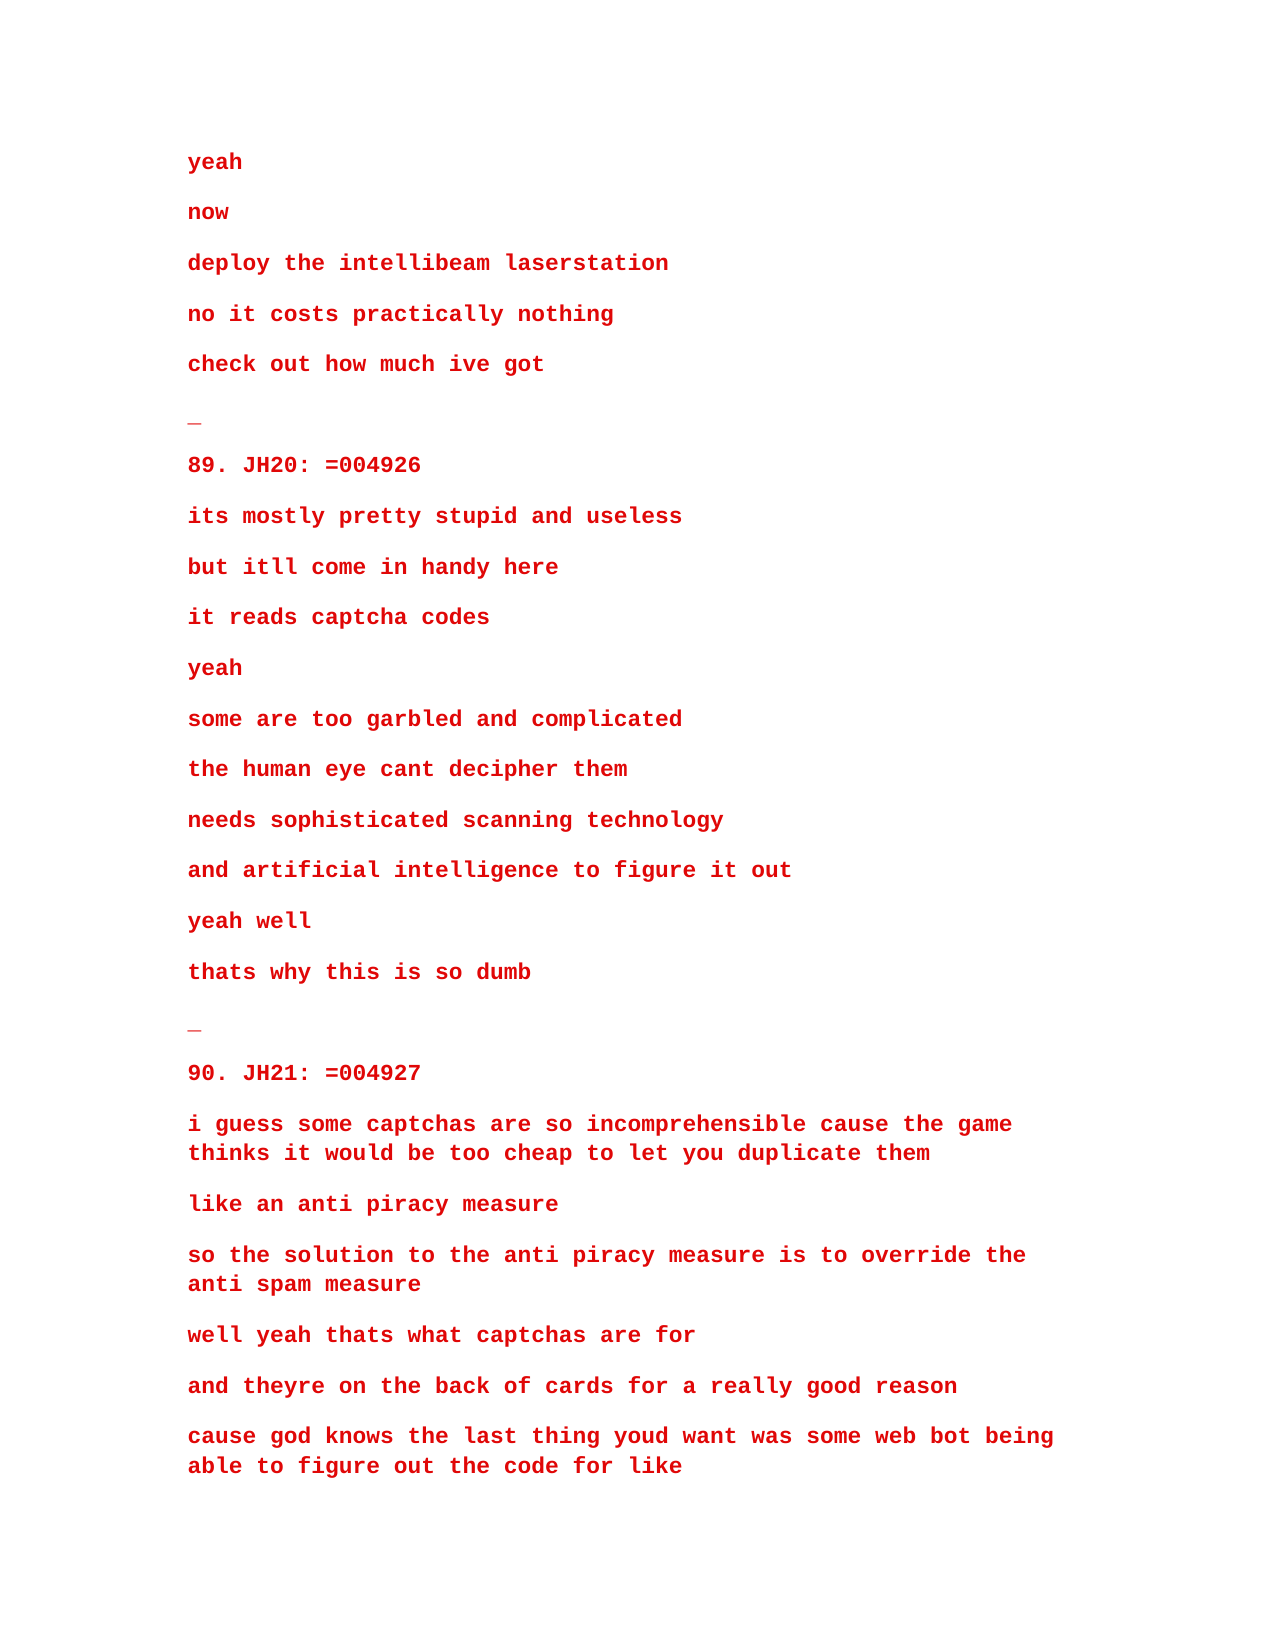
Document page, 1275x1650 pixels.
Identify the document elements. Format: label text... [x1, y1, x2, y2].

text now [187, 201, 1087, 227]
text the human eye cant decipher them [187, 757, 1087, 783]
text yeah well [187, 909, 1087, 935]
text check out how much ive got [187, 352, 1087, 378]
text _ [187, 1011, 1087, 1037]
text well yeah thats what captchas are for [187, 1323, 1087, 1349]
text it reads captcha codes [187, 606, 1087, 632]
text thats why this is so dumb [187, 960, 1087, 986]
text its mostly pretty stupid and useless [187, 504, 1087, 530]
text and artificial intelligence to figure it out [187, 859, 1087, 885]
text and theyre on the back of cards for a really good reason [187, 1374, 1087, 1400]
text deploy the intellibeam laserstation [187, 251, 1087, 277]
text yeah [187, 656, 1087, 682]
text so the solution to the anti piracy measure is to override the anti spam measure [187, 1243, 1087, 1299]
text needs sophisticated scanning technology [187, 808, 1087, 834]
text but itll come in handy here [187, 555, 1087, 581]
text 89. JH20: =004926 [187, 454, 1087, 480]
text cause god knows the last thing youd want was some web bot being able to figure out the code for like [187, 1424, 1087, 1480]
text yeah [187, 150, 1087, 176]
text no it costs practically nothing [187, 302, 1087, 328]
text i guess some captchas are so incomprehensible cause the game thinks it would be too cheap to let you duplicate them [187, 1112, 1087, 1168]
text _ [187, 403, 1087, 429]
text like an anti piracy measure [187, 1192, 1087, 1218]
text 90. JH21: =004927 [187, 1061, 1087, 1087]
text some are too garbled and complicated [187, 707, 1087, 733]
